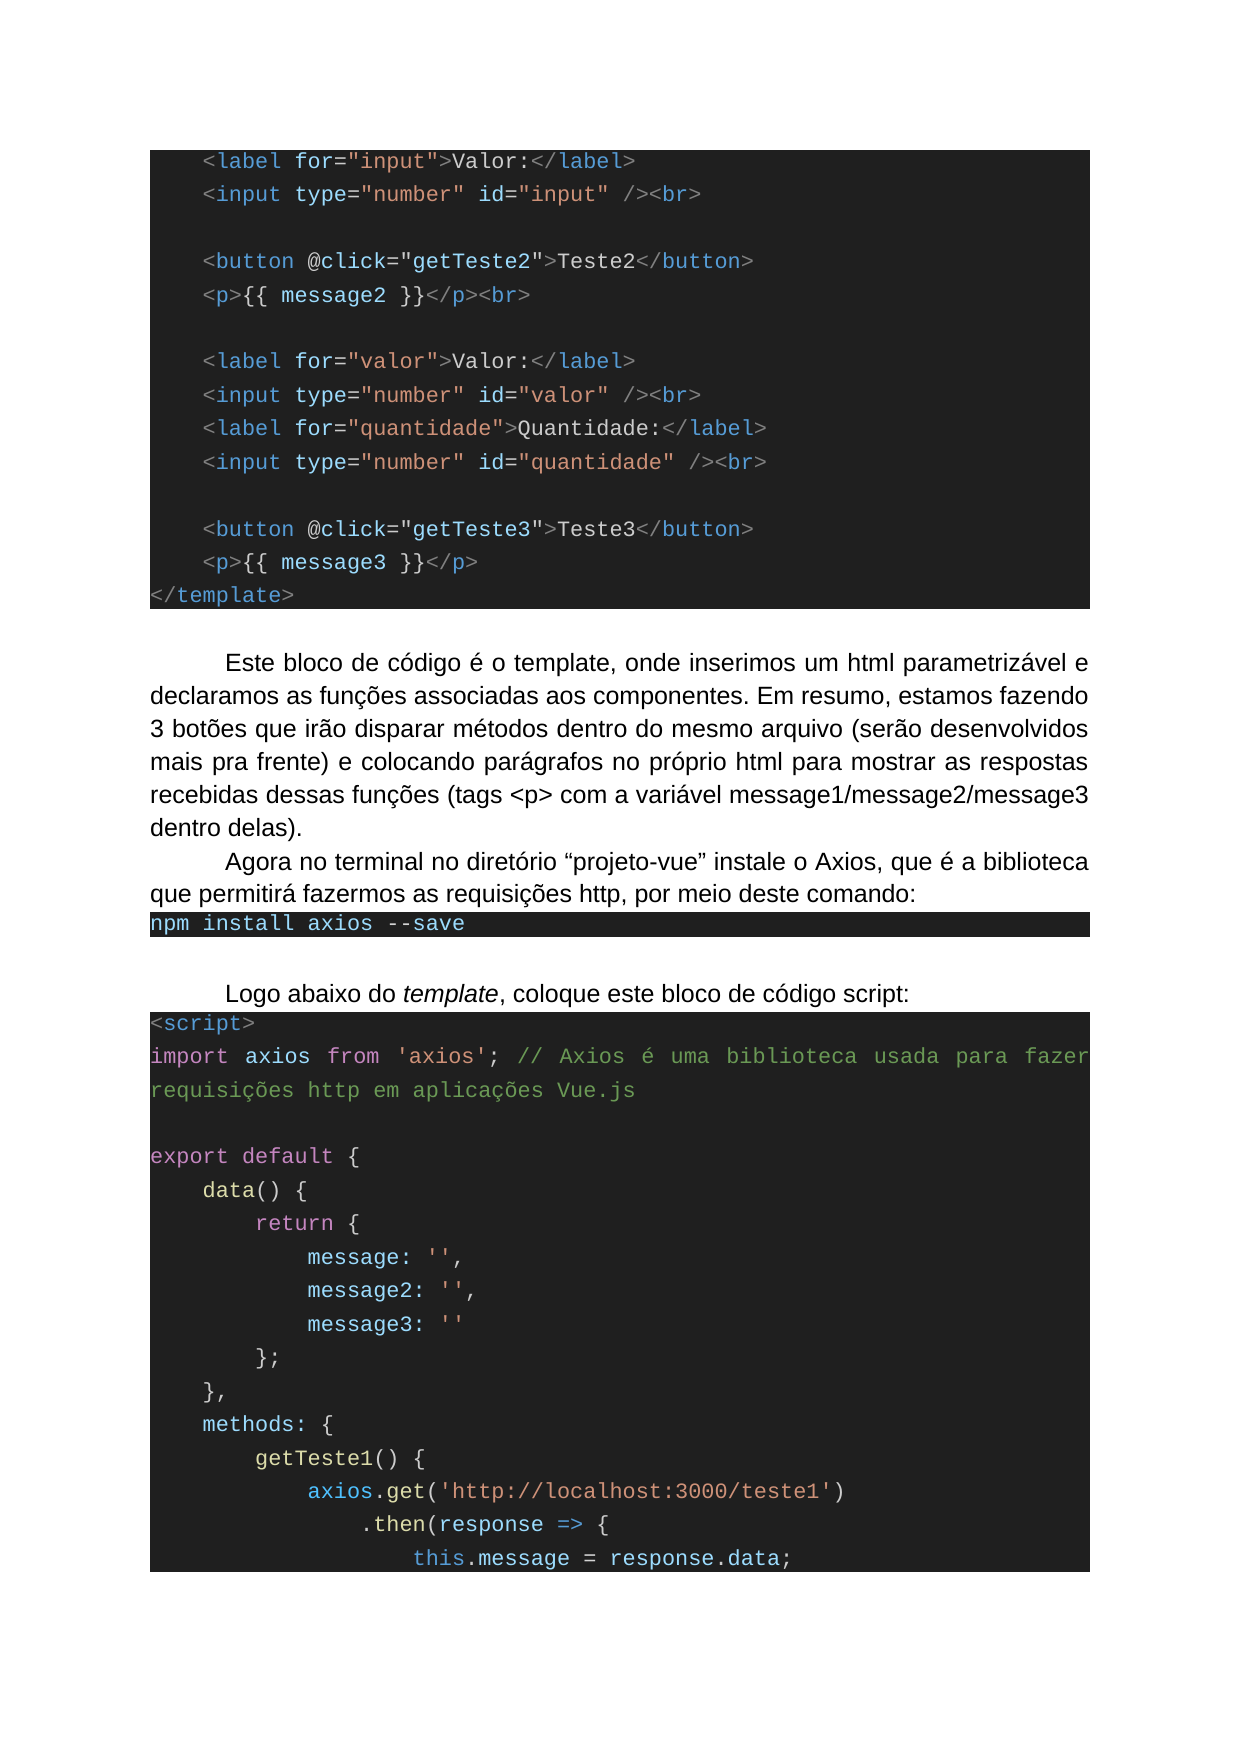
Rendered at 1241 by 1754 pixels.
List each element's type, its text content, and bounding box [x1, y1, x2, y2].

text Agora no terminal no diretório “projeto-vue” instale o Axios, que é a biblioteca que permitirá fazermos as requisições http, por meio deste comando: [150, 846, 1090, 908]
text <input type="number" id="input" /><br> [150, 183, 1090, 208]
text return { [150, 1213, 1090, 1237]
text <button @click="getTeste3">Teste3</button> [150, 518, 1090, 543]
text import axios from 'axios'; // Axios é uma biblioteca usada para fazer requisições http em aplicações Vue.js [150, 1045, 1090, 1104]
text </template> [150, 585, 1090, 609]
text data() { [150, 1179, 1090, 1204]
text message3: '' [150, 1313, 1090, 1338]
text message: '', [150, 1246, 1090, 1271]
text getTeste1() { [150, 1447, 1090, 1471]
text }; [150, 1346, 1090, 1371]
text .then(response => { [150, 1513, 1090, 1538]
text <p>{{ message3 }}</p> [150, 551, 1090, 576]
text <label for="valor">Valor:</label> [150, 351, 1090, 375]
text }, [150, 1380, 1090, 1404]
text <label for="quantidade">Quantidade:</label> [150, 417, 1090, 442]
text <button @click="getTeste2">Teste2</button> [150, 250, 1090, 275]
text axios.get('http://localhost:3000/teste1') [150, 1480, 1090, 1505]
text Este bloco de código é o template, onde inserimos um html parametrizável e declaramos as funções associadas aos componentes. Em resumo, estamos fazendo 3 botões que irão disparar métodos dentro do mesmo arquivo (serão desenvolvidos mais pra frente) e colocando parágrafos no próprio html para mostrar as respostas recebidas dessas funções (tags <p> com a variável message1/message2/message3 dentro delas). [150, 648, 1090, 842]
text <script> [150, 1012, 1090, 1037]
text npm install axios --save [150, 912, 1090, 937]
text <input type="number" id="valor" /><br> [150, 384, 1090, 409]
text methods: { [150, 1413, 1090, 1438]
text <input type="number" id="quantidade" /><br> [150, 451, 1090, 476]
text this.message = response.data; [150, 1547, 1090, 1572]
text message2: '', [150, 1279, 1090, 1304]
text export default { [150, 1146, 1090, 1171]
text <p>{{ message2 }}</p><br> [150, 284, 1090, 308]
text Logo abaixo do template, coloque este bloco de código script: [150, 979, 1090, 1008]
text <label for="input">Valor:</label> [150, 150, 1090, 175]
